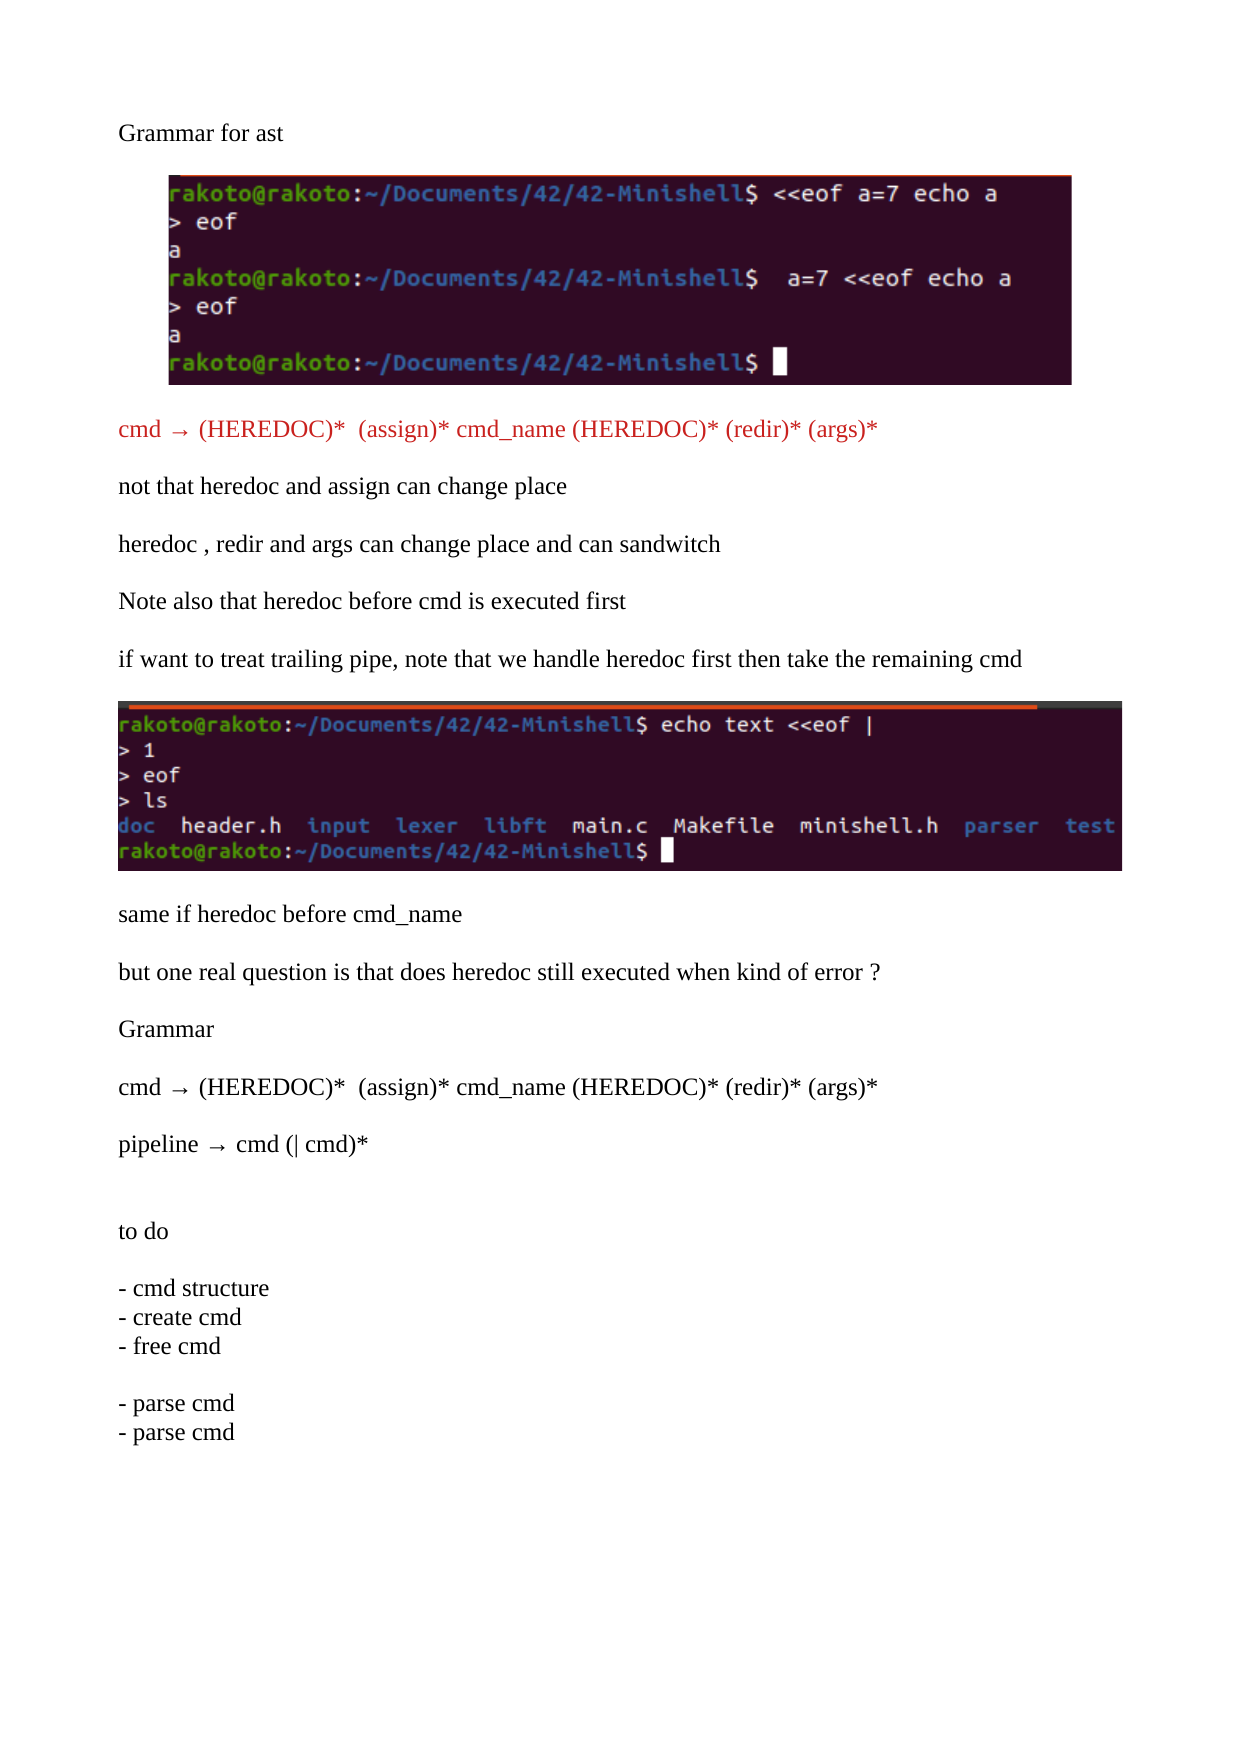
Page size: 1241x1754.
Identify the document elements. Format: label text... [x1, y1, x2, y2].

text - parse cmd [118, 1388, 1122, 1417]
text if want to treat trailing pipe, note that we handle heredoc first then take the remaining cmd [118, 644, 1122, 672]
text Note also that heredoc before cmd is executed first [118, 586, 1122, 615]
text cmd → (HEREDOC)* (assign)* cmd_name (HEREDOC)* (redir)* (args)* [118, 414, 1122, 442]
text pipeline → cmd (| cmd)* [118, 1129, 1122, 1158]
text Grammar for ast [118, 118, 1122, 147]
text - parse cmd [118, 1417, 1122, 1446]
text Grammar [118, 1014, 1122, 1043]
text - cmd structure [118, 1273, 1122, 1302]
text but one real question is that does heredoc still executed when kind of error ? [118, 957, 1122, 986]
picture [168, 175, 1072, 385]
text not that heredoc and assign can change place [118, 471, 1122, 500]
text same if heredoc before cmd_name [118, 899, 1122, 928]
text cmd → (HEREDOC)* (assign)* cmd_name (HEREDOC)* (redir)* (args)* [118, 1072, 1122, 1101]
text - free cmd [118, 1331, 1122, 1359]
text heredoc , redir and args can change place and can sandwitch [118, 529, 1122, 557]
picture [118, 701, 1123, 871]
text to do [118, 1216, 1122, 1244]
text - create cmd [118, 1302, 1122, 1331]
